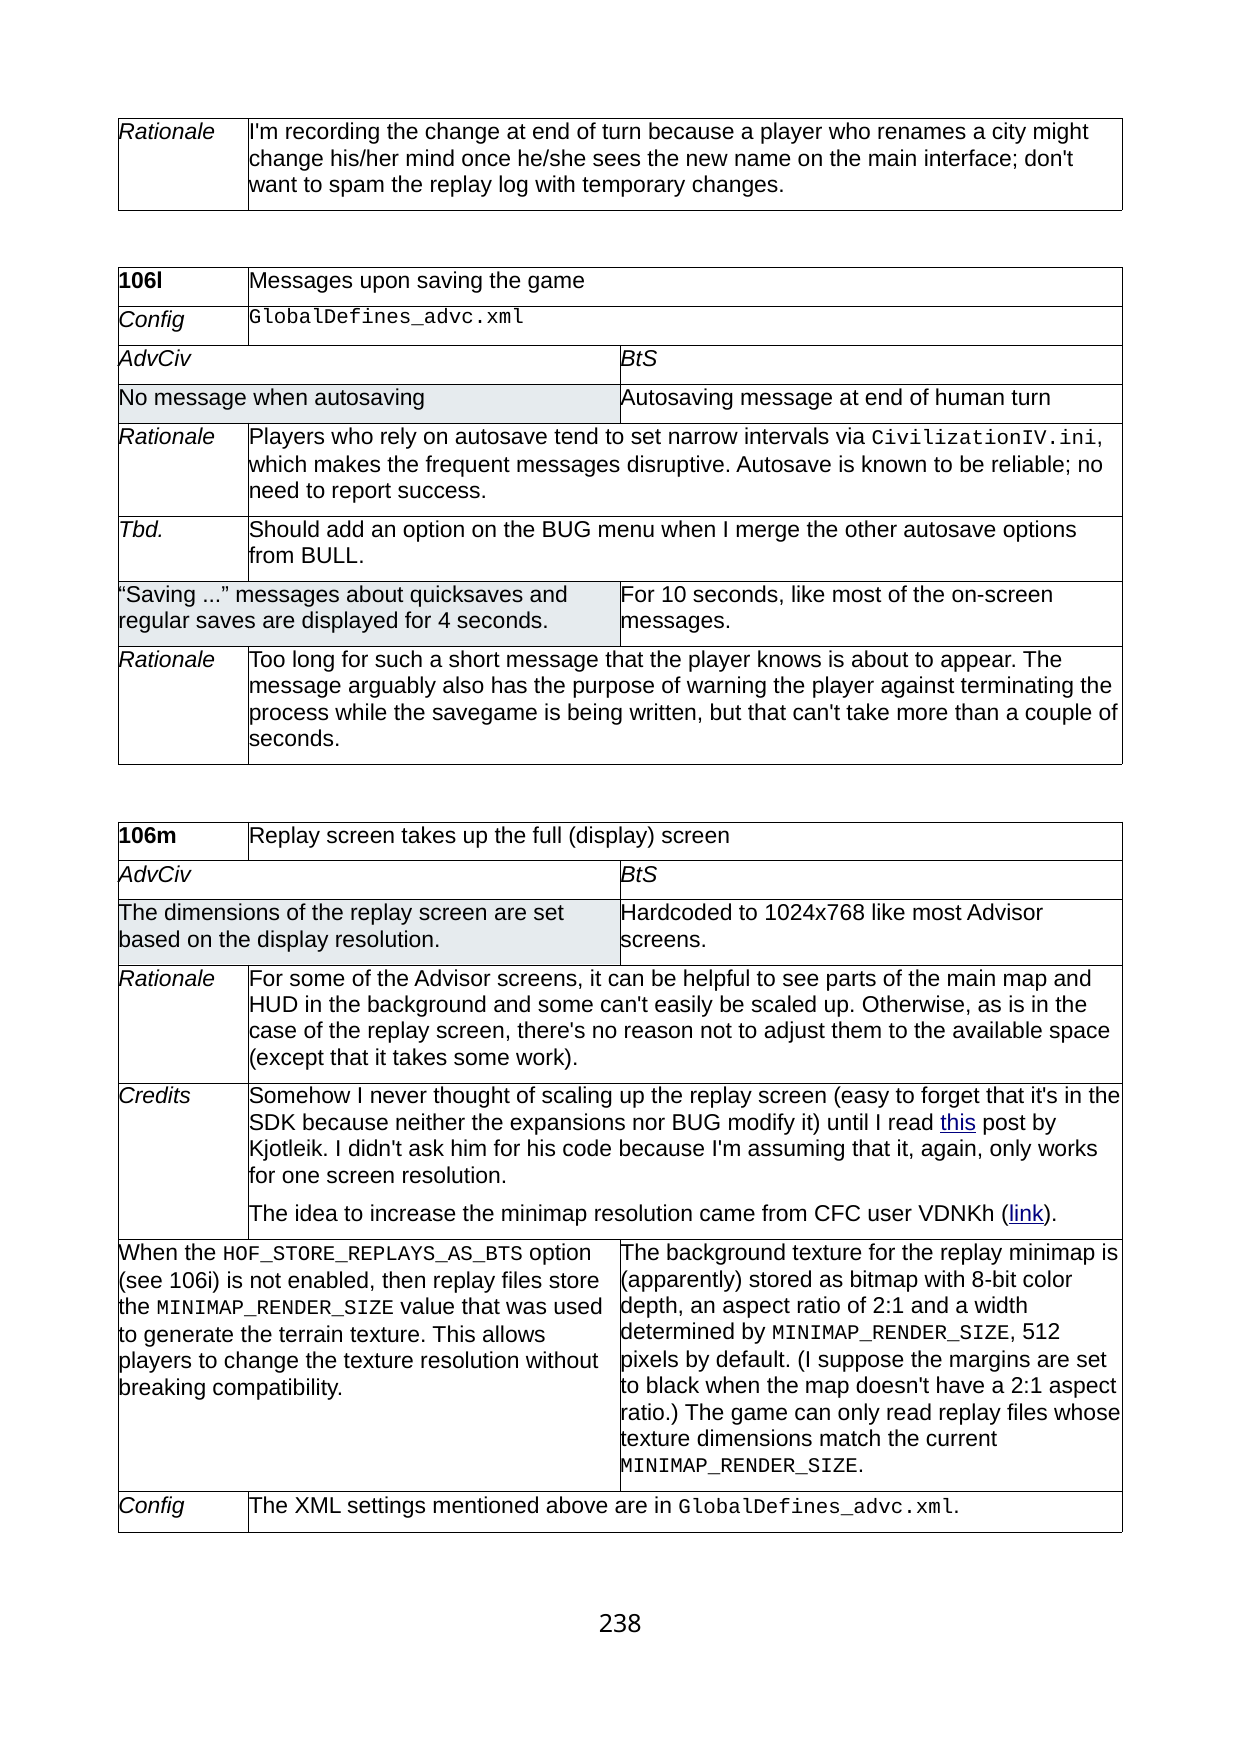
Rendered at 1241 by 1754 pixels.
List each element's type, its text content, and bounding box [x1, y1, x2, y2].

table_cell Rationale [119, 647, 248, 764]
table_cell Tbd. [119, 517, 248, 581]
table_cell Rationale [119, 119, 248, 210]
table_cell BtS [621, 861, 1122, 899]
table_cell BtS [621, 346, 1122, 384]
table_cell GlobalDefines_advc.xml [249, 307, 1122, 345]
table_cell Rationale [119, 966, 248, 1082]
table_header 106m [119, 823, 248, 860]
table_cell No message when autosaving [119, 385, 620, 423]
table_cell Credits [119, 1084, 248, 1239]
table_cell AdvCiv [119, 861, 620, 899]
table_cell Too long for such a short message that the player knows is about to appear. The message arguably also has the purpose of warning the player against terminating the process while the savegame is being written, but that can't take more than a couple of seconds. [249, 647, 1122, 764]
table_cell The background texture for the replay minimap is (apparently) stored as bitmap with 8-bit color depth, an aspect ratio of 2:1 and a width determined by MINIMAP_RENDER_SIZE, 512 pixels by default. (I suppose the margins are set to black when the map doesn't have a 2:1 aspect ratio.) The game can only read replay files whose texture dimensions match the current MINIMAP_RENDER_SIZE. [621, 1240, 1122, 1491]
table_cell AdvCiv [119, 346, 620, 384]
table_cell For 10 seconds, like most of the on-screen messages. [621, 582, 1122, 646]
table_cell Config [119, 307, 248, 345]
table_cell When the HOF_STORE_REPLAYS_AS_BTS option (see 106i) is not enabled, then replay files store the MINIMAP_RENDER_SIZE value that was used to generate the terrain texture. This allows players to change the texture resolution without breaking compatibility. [119, 1240, 620, 1491]
table_cell Hardcoded to 1024x768 like most Advisor screens. [621, 900, 1122, 964]
table_cell Somehow I never thought of scaling up the replay screen (easy to forget that it's in the SDK because neither the expansions nor BUG modify it) until I read this post by Kjotleik. I didn't ask him for his code because I'm assuming that it, again, only works for one screen resolution. The idea to increase the minimap resolution came from CFC user VDNKh (link). [249, 1084, 1122, 1239]
table_header Messages upon saving the game [249, 268, 1122, 306]
table_cell “Saving ...” messages about quicksaves and regular saves are displayed for 4 seconds. [119, 582, 620, 646]
table_cell For some of the Advisor screens, it can be helpful to see parts of the main map and HUD in the background and some can't easily be scaled up. Otherwise, as is in the case of the replay screen, there's no reason not to adjust them to the available space (except that it takes some work). [249, 966, 1122, 1082]
table_cell Config [119, 1492, 248, 1532]
table_cell Autosaving message at end of human turn [621, 385, 1122, 423]
table_cell I'm recording the change at end of turn because a player who renames a city might change his/her mind once he/she sees the new name on the main interface; don't want to spam the replay log with temporary changes. [249, 119, 1122, 210]
table_cell The XML settings mentioned above are in GlobalDefines_advc.xml. [249, 1492, 1122, 1532]
table_header 106l [119, 268, 248, 306]
table_cell Should add an option on the BUG menu when I merge the other autosave options from BULL. [249, 517, 1122, 581]
table_cell Players who rely on autosave tend to set narrow intervals via CivilizationIV.ini, which makes the frequent messages disruptive. Autosave is known to be reliable; no need to report success. [249, 424, 1122, 516]
table_header Replay screen takes up the full (display) screen [249, 823, 1122, 860]
table_cell The dimensions of the replay screen are set based on the display resolution. [119, 900, 620, 964]
table_cell Rationale [119, 424, 248, 516]
